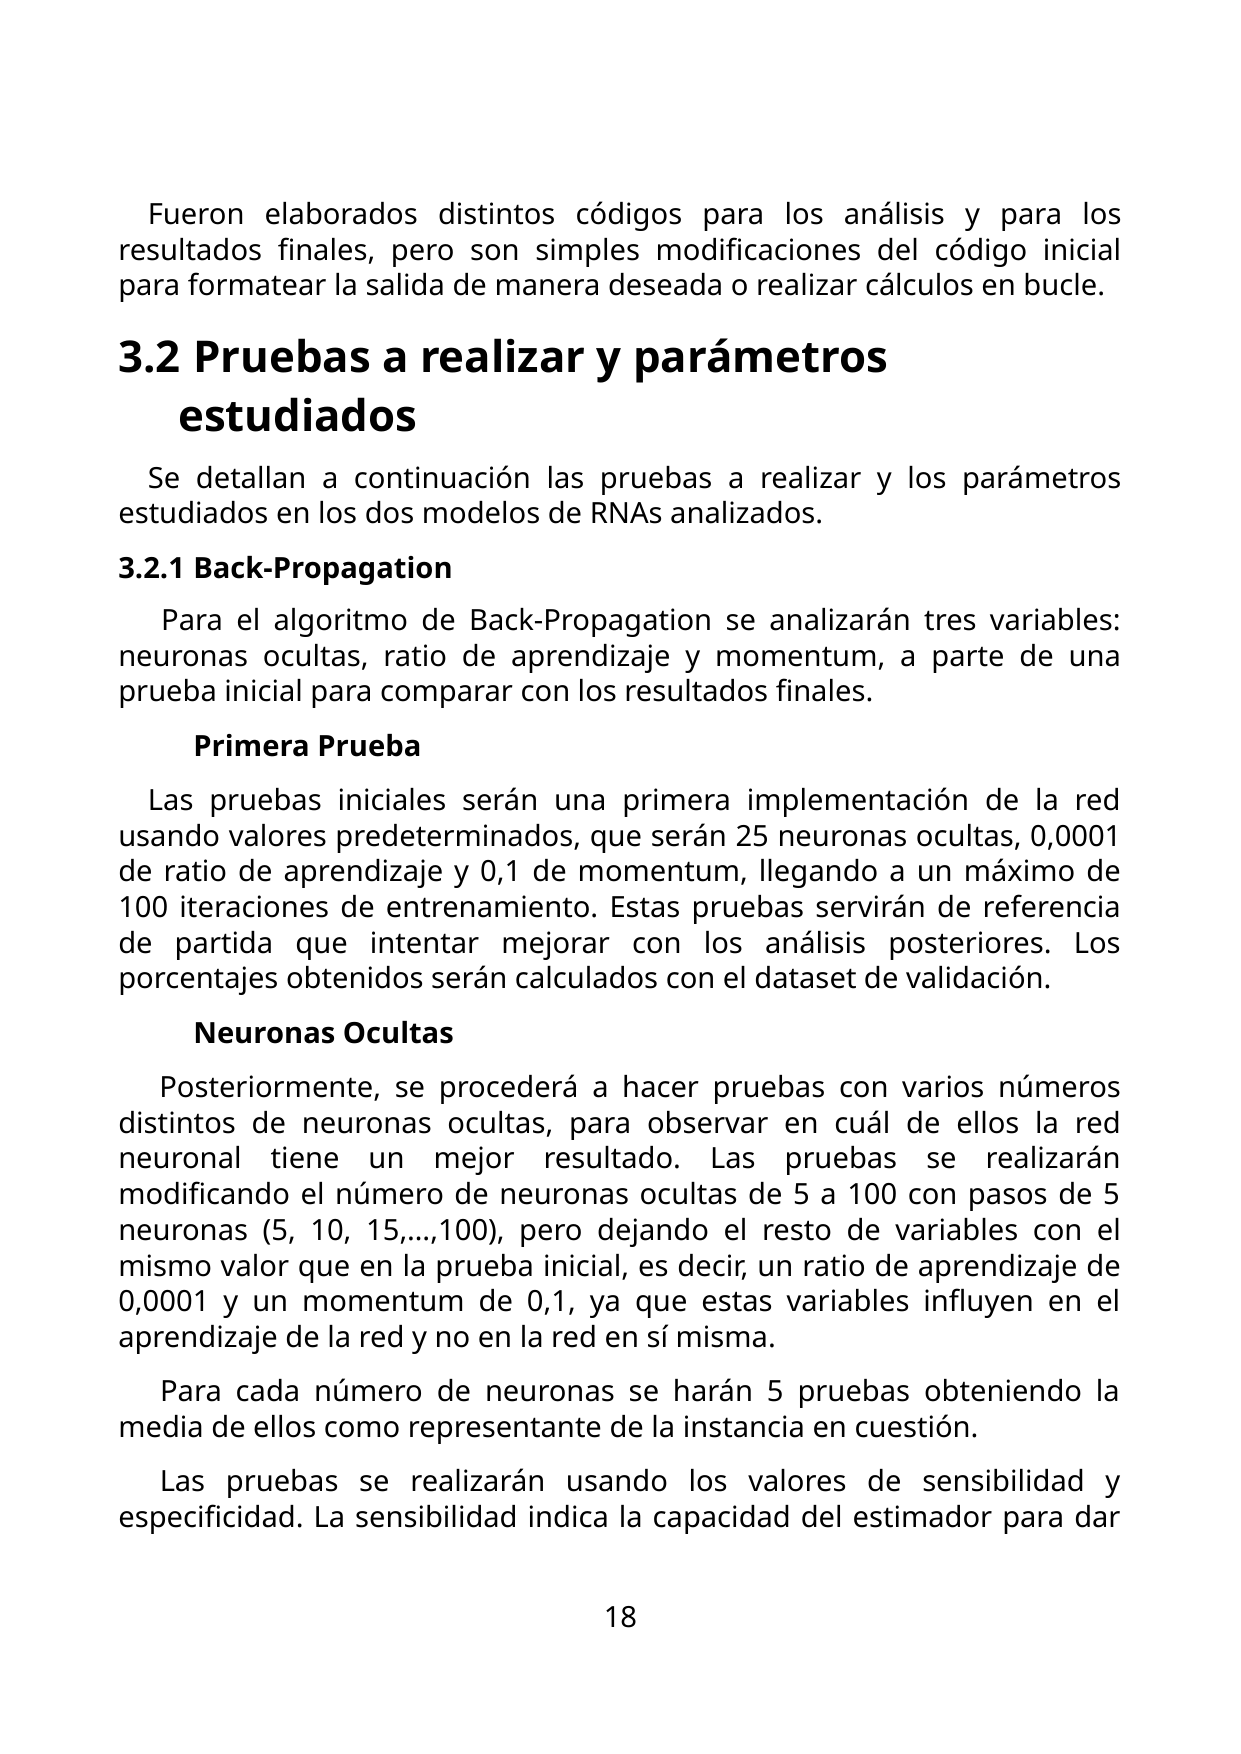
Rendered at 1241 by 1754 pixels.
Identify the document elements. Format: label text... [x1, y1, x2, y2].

list Las pruebas se realizarán usando los valores de sensibilidad y especificidad. La sensibilidad indica la capacidad del estimador para dar [118, 1461, 1122, 1536]
text Se detallan a continuación las pruebas a realizar y los parámetros estudiados en los dos modelos de RNAs analizados. [118, 457, 1122, 532]
text Las pruebas iniciales serán una primera implementación de la red usando valores predeterminados, que serán 25 neuronas ocultas, 0,0001 de ratio de aprendizaje y 0,1 de momentum, llegando a un máximo de 100 iteraciones de entrenamiento. Estas pruebas servirán de referencia de partida que intentar mejorar con los análisis posteriores. Los porcentajes obtenidos serán calculados con el dataset de validación. [118, 779, 1122, 997]
text Neuronas Ocultas [118, 1012, 1122, 1052]
list Para cada número de neuronas se harán 5 pruebas obteniendo la media de ellos como representante de la instancia en cuestión. [118, 1371, 1122, 1446]
text Primera Prueba [118, 725, 1122, 764]
subtitle Back-Propagation [118, 547, 1122, 587]
text Para el algoritmo de Back-Propagation se analizarán tres variables: neuronas ocultas, ratio de aprendizaje y momentum, a parte de una prueba inicial para comparar con los resultados finales. [118, 599, 1122, 710]
text Fueron elaborados distintos códigos para los análisis y para los resultados finales, pero son simples modificaciones del código inicial para formatear la salida de manera deseada o realizar cálculos en bucle. [118, 193, 1122, 304]
subtitle Pruebas a realizar y parámetros estudiados [118, 325, 1122, 444]
list Posteriormente, se procederá a hacer pruebas con varios números distintos de neuronas ocultas, para observar en cuál de ellos la red neuronal tiene un mejor resultado. Las pruebas se realizarán modificando el número de neuronas ocultas de 5 a 100 con pasos de 5 neuronas (5, 10, 15,…,100), pero dejando el resto de variables con el mismo valor que en la prueba inicial, es decir, un ratio de aprendizaje de 0,0001 y un momentum de 0,1, ya que estas variables influyen en el aprendizaje de la red y no en la red en sí misma. [118, 1066, 1122, 1356]
